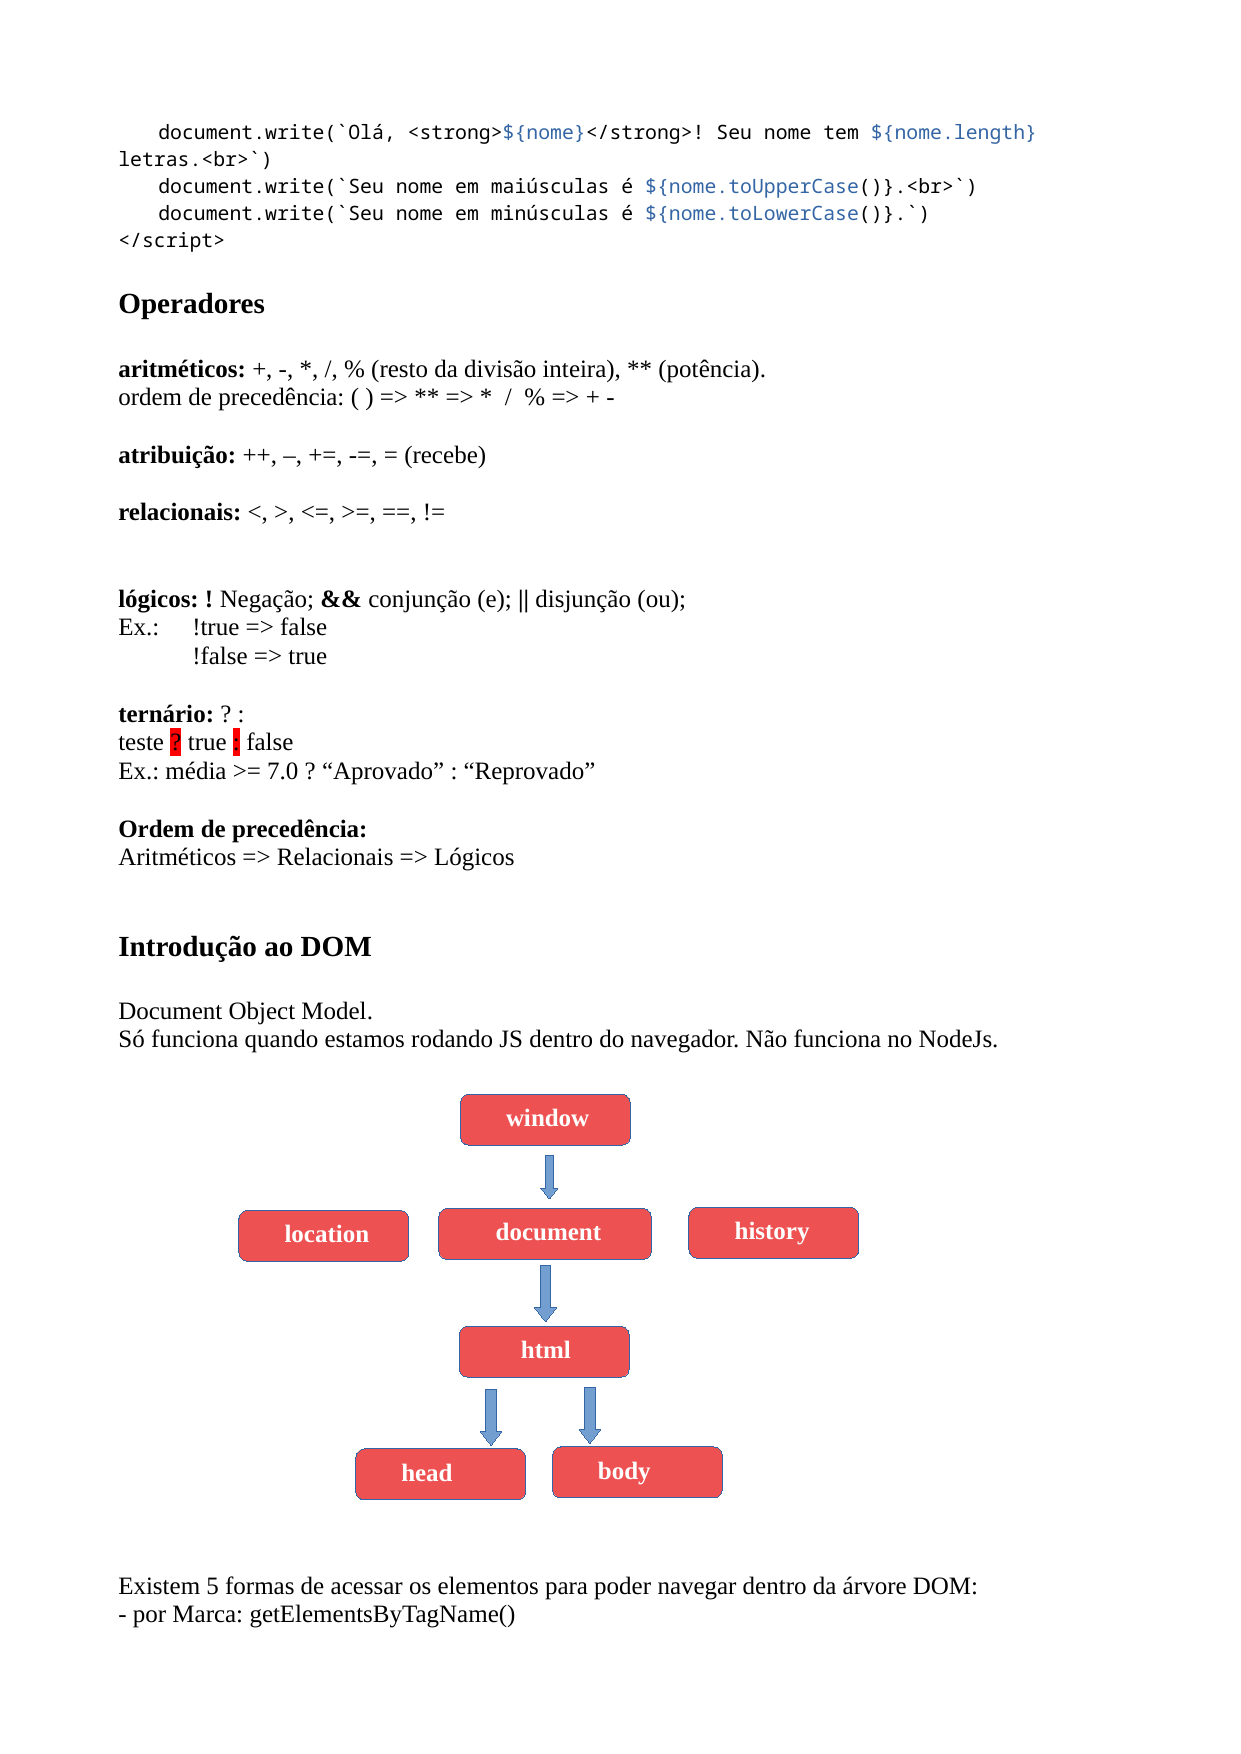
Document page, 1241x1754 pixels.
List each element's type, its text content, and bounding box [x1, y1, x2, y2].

text atribuição: ++, –, +=, -=, = (recebe) [118, 440, 1122, 469]
text Document Object Model. [118, 996, 1122, 1024]
text relacionais: <, >, <=, >=, ==, != [118, 497, 1122, 526]
text Ex.: média >= 7.0 ? “Aprovado” : “Reprovado” [118, 756, 1122, 785]
text - por Marca: getElementsByTagName() [118, 1599, 1122, 1628]
text Ordem de precedência: [118, 814, 1122, 842]
text Introdução ao DOM [118, 929, 1122, 962]
text Só funciona quando estamos rodando JS dentro do navegador. Não funciona no NodeJs. [118, 1024, 1122, 1053]
text lógicos: ! Negação; && conjunção (e); || disjunção (ou); [118, 584, 1122, 612]
text ordem de precedência: ( ) => ** => * / % => + - [118, 382, 1122, 411]
text Operadores [118, 287, 1122, 320]
text ternário: ? : [118, 699, 1122, 727]
text Aritméticos => Relacionais => Lógicos [118, 842, 1122, 871]
text Existem 5 formas de acessar os elementos para poder navegar dentro da árvore DOM: [118, 1571, 1122, 1599]
text teste ? true : false [118, 727, 1122, 756]
text </script> [118, 226, 1122, 253]
text aritméticos: +, -, *, /, % (resto da divisão inteira), ** (potência). [118, 354, 1122, 382]
text Ex.: !true => false !false => true [118, 612, 1122, 670]
text document.write(`Olá, <strong>${nome}</strong>! Seu nome tem ${nome.length} letras.<br>`) [118, 118, 1122, 172]
text document.write(`Seu nome em maiúsculas é ${nome.toUpperCase()}.<br>`) [118, 172, 1122, 199]
text document.write(`Seu nome em minúsculas é ${nome.toLowerCase()}.`) [118, 199, 1122, 226]
